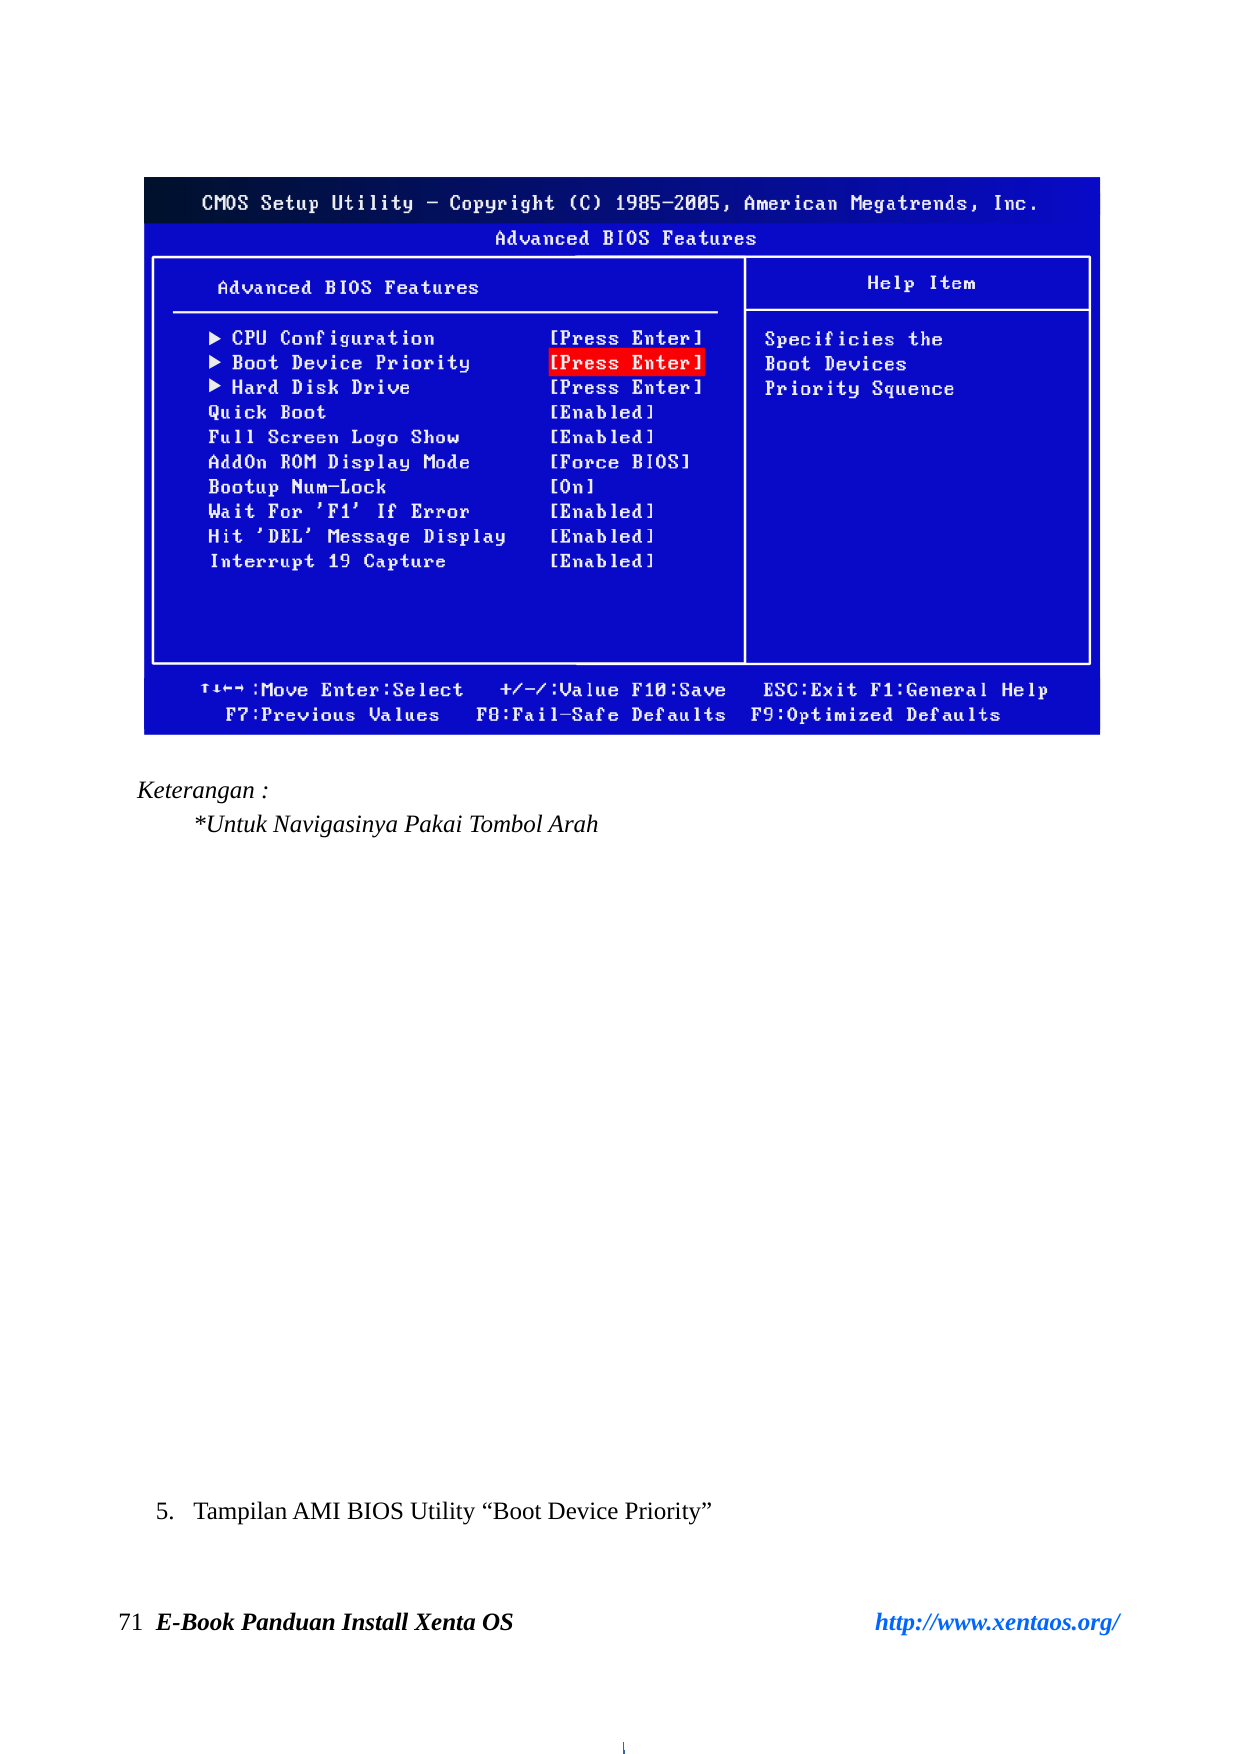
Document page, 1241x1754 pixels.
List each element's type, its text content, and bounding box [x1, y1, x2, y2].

list Tampilan AMI BIOS Utility “Boot Device Priority” [156, 1496, 1122, 1525]
list Keterangan : [137, 776, 1103, 804]
picture [136, 130, 1104, 776]
list *Untuk Navigasinya Pakai Tombol Arah [137, 118, 1122, 838]
